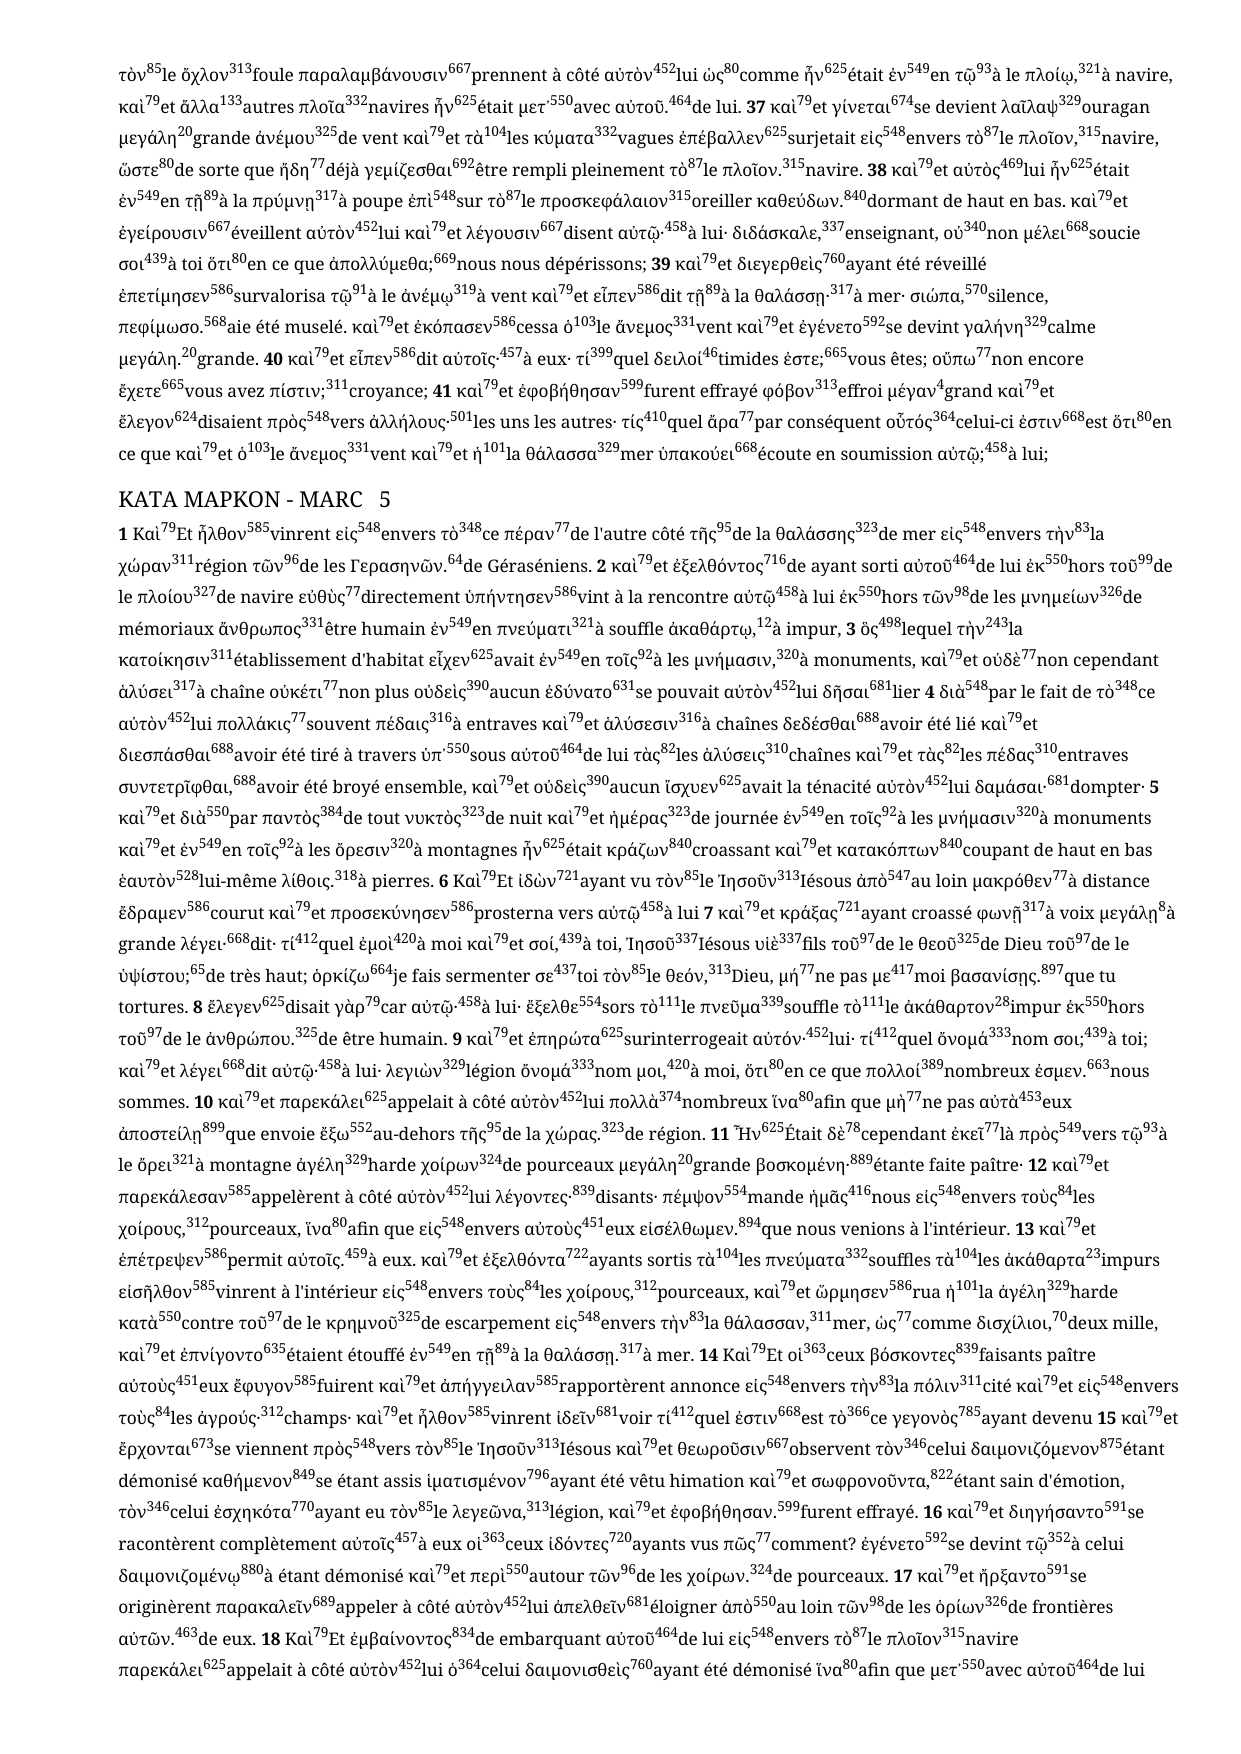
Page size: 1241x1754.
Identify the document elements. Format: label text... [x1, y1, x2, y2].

text 1 Καὶ79Et πάλιν77de nouveau ἤρξατο592se origina διδάσκειν689enseigner παρὰ548à côté τὴν83la θάλασσαν·311mer· καὶ79et συνάγεται680est mené ensemble πρὸς548vers αὐτὸν452lui ὄχλος331foule πλεῖστος,22plus nombreux, ὥστε80de sorte que αὐτὸν452lui εἰς548envers τὸ87le πλοῖον315navire ἐμβάντα707ayant embarqué καθῆσθαι690se être assis ἐν549en τῇ89à la θαλάσσῃ,317à mer, καὶ79et πᾶς287tout ὁ103le ὄχλος331foule πρὸς548vers τὴν83la θάλασσαν311mer ἐπὶ550sur τῆς95de la γῆς323de terre ἦσαν.624étaient. 2 καὶ79et ἐδίδασκεν625enseignait αὐτοὺς451eux ἐν549en παραβολαῖς316à paraboles πολλὰ374nombreux καὶ79et ἔλεγεν625disait αὐτοῖς457à eux ἐν549en τῇ89à la διδαχῇ317à enseignement αὐτοῦ·464de lui· 3 Ἀκούετε.569Écoutez. ἰδοὺ306voici ἐξῆλθεν586sortit ὁ364celui σπείρων840semant σπεῖραι.681semer. 4 καὶ79et ἐγένετο592se devint ἐν549en τῷ354à ce σπείρειν689semer ὃ392lequel μὲν77certes ἔπεσεν586tomba παρὰ548à côté τὴν83la ὁδόν,311chemin, καὶ79et ἦλθεν586vint τὰ104les πετεινὰ332volatiles καὶ79et κατέφαγεν586mangea complètement αὐτό.454lui. 5 καὶ79et ἄλλο392autre ἔπεσεν586tomba ἐπὶ548sur τὸ87le πετρῶδες55rocailleux ὅπου77là où οὐκ77non εἶχεν625avait γῆν311terre πολλήν,267nombreuse, καὶ79et εὐθὺς77directement ἐξανέτειλεν586leva de bas en haut au-dehors διὰ548par le fait de τὸ87le μὴ77ne pas ἔχειν689avoir βάθος315profondeur γῆς·323de terre· 6 καὶ79et ὅτε80lorsque ἀνέτειλεν586leva de bas en haut ὁ103le ἥλιος331soleil ἐκαυματίσθη600fut brûlé καὶ79et διὰ548par le fait de τὸ348ce μὴ77ne pas ἔχειν689avoir ῥίζαν311racine ἐξηράνθη.600fut séché. 7 καὶ79et ἄλλο392autre ἔπεσεν586tomba εἰς548envers τὰς82les ἀκάνθας,310épines, καὶ79et ἀνέβησαν585montèrent αἱ100les ἄκανθαι328épines καὶ79et συνέπνιξαν585étouffèrent avec αὐτό,454lui, καὶ79et καρπὸν313fruit οὐκ77non ἔδωκεν.586donna. 8 καὶ79et ἄλλα391autres ἔπεσεν586tomba εἰς548envers τὴν83la γῆν311terre τὴν83la καλὴν2belle καὶ79et ἐδίδου625donnait καρπὸν313fruit ἀναβαίνοντα841montants καὶ79et αὐξανόμενα892étants crûs καὶ79et ἔφερεν625portait ἓν548en τριάκοντα54trente καὶ79et ἓν549en ἑξήκοντα60à soixante καὶ79et ἓν549en ἑκατόν.60à cent. 9 καὶ79et ἔλεγεν·625disait· ὃς498lequel ἔχει668a ὦτα314oreilles ἀκούειν689écouter ἀκουέτω.572écoute. 10 Καὶ79Et ὅτε80lorsque ἐγένετο592se devint κατὰ548selon μόνας,370seules, ἠρώτων624interrogeaient αὐτὸν452lui οἱ468ceux περὶ548autour αὐτὸν452lui σὺν549avec τοῖς90à les δώδεκα58à douze τὰς82les παραβολάς.310paraboles. 11 καὶ79et ἔλεγεν625disait αὐτοῖς·457à eux· ὑμῖν438à vous τὸ105le μυστήριον333mystère δέδοται654a été donné τῆς95de la βασιλείας323de royauté τοῦ97de le θεοῦ·325de Dieu· ἐκείνοις351à ceux-là δὲ78cependant τοῖς485à ceux ἔξω77au-dehors ἐν549en παραβολαῖς316à paraboles τὰ365ces πάντα288tous γίνεται,674se devient, 12 ἵνα80afin que βλέποντες839regardants βλέπωσιν920que regardent καὶ79et μὴ77ne pas ἴδωσιν,898que voient, καὶ79et ἀκούοντες839écoutants ἀκούωσιν920que écoutent καὶ79et μὴ77ne pas συνιῶσιν,920que comprennent, μήποτε80de peur que ἐπιστρέψωσιν898que tournent sur καὶ79et ἀφεθῇ911que soit abandonné αὐτοῖς.457à eux. 13 Καὶ79Et λέγει668dit αὐτοῖς·457à eux· οὐκ77non οἴδατε639vous avez su τὴν83la παραβολὴν311parabole ταύτην,136celle-ci, καὶ79et πῶς77comment? πάσας266toutes τὰς82les παραβολὰς310paraboles γνώσεσθε;609vous vous connaîtrez; 14 ὁ364celui σπείρων840semant τὸν85le λόγον313discours σπείρει.668sème. 15 οὗτοι363ceux-ci δέ78cependant εἰσιν667sont οἱ363ceux παρὰ548à côté τὴν83la ὁδόν·311chemin· ὅπου77là où σπείρεται680est semé ὁ103le λόγος331discours καὶ79et ὅταν80lorsque le cas échéant ἀκούσωσιν,898que écoutent, εὐθὺς77directement ἔρχεται674se vient ὁ103le σατανᾶς331Satanas καὶ79et αἴρει668lève τὸν85le λόγον313discours τὸν346celui ἐσπαρμένον796ayant été semé εἰς548envers αὐτούς.451eux. 16 καὶ79et οὗτοί363ceux-ci εἰσιν667sont ὁμοίως77semblablement οἱ363ceux ἐπὶ548sur τὰ86les πετρώδη54rocailleux σπειρόμενοι,890étants semés, οἳ497lesquels ὅταν80lorsque le cas échéant ἀκούσωσιν898que écoutent τὸν85le λόγον313discours εὐθὺς77directement μετὰ550avec χαρᾶς323de joie λαμβάνουσιν667prennent αὐτόν,452lui, 17 καὶ79et οὐκ77non ἔχουσιν667ont ῥίζαν311racine ἐν549en ἑαυτοῖς532à eux-mêmes ἀλλὰ79mais πρόσκαιροί46vers des moments εἰσιν,667sont, εἶτα77puis γενομένης732de se ayante devenue θλίψεως323de oppression ἢ79ou διωγμοῦ325de poursuite διὰ548par le fait de τὸν85le λόγον313discours εὐθὺς77directement σκανδαλίζονται.679sont scandalisés. 18 καὶ79et ἄλλοι389autres εἰσὶν667sont οἱ363ceux εἰς548envers τὰς82les ἀκάνθας310épines σπειρόμενοι·890étants semés· οὗτοί363ceux-ci εἰσιν667sont οἱ363ceux τὸν85le λόγον313discours ἀκούσαντες,720ayants écoutés, 19 καὶ79et αἱ100les μέριμναι328inquiétudes τοῦ97de le αἰῶνος325de ère καὶ79et ἡ101la ἀπάτη329appât τοῦ97de le πλούτου325de richesse καὶ79et αἱ100les περὶ548autour τὰ86les λοιπὰ374restants ἐπιθυμίαι328désirs en fureurs εἰσπορευόμεναι864se allantes à l'intérieur συμπνίγουσιν667étouffent avec τὸν85le λόγον313discours καὶ79et ἄκαρπος47sans fruit γίνεται.674se devient. 20 καὶ79et ἐκεῖνοί363ceux-là εἰσιν667sont οἱ363ceux ἐπὶ548sur τὴν83la γῆν311terre τὴν83la καλὴν2belle σπαρέντες,759ayants étés semés, οἵτινες497lesquels des quelconques ἀκούουσιν667écoutent τὸν85le λόγον313discours καὶ79et παραδέχονται673se acceptent à côté καὶ79et καρποφοροῦσιν667colportent du fruit ἓν549en τριάκοντα60à trente καὶ79et ἓν549en ἑξήκοντα60à soixante καὶ79et ἓν549en ἑκατόν.60à cent. 21 Καὶ79Et ἔλεγεν625disait αὐτοῖς·457à eux· μήτι340ne serait-ce que ἔρχεται674se vient ὁ103le λύχνος331chandelle ἵνα80afin que ὑπὸ548sous τὸν85le μόδιον313muid τεθῇ911que soit posé ἢ79ou ὑπὸ548sous τὴν83la κλίνην;311lit; οὐχ340non ἵνα80afin que ἐπὶ548sur τὴν83la λυχνίαν311chandelier τεθῇ;911que soit posé; 22 οὐ77non γάρ79car ἐστιν668est κρυπτὸν49caché ἐὰν80si le cas échéant μὴ77ne pas ἵνα80afin que φανερωθῇ,911que soit rendu visible, οὐδὲ79non cependant ἐγένετο592se devint ἀπόκρυφον73caché au loin ἀλλ᾽79mais ἵνα80afin que ἔλθῃ899que vienne εἰς548envers φανερόν.55visible. 23 εἴ80si τις390un quelconque ἔχει668a ὦτα314oreilles ἀκούειν689écouter ἀκουέτω.572écoute. 24 Καὶ79Et ἔλεγεν625disait αὐτοῖς·457à eux· βλέπετε569regardez τί399quel ἀκούετε.665vous écoutez. ἐν549en ᾧ299à lequel μέτρῳ321à mesure μετρεῖτε665vous mesurez μετρηθήσεται619sera mesuré ὑμῖν438à vous καὶ79et προστεθήσεται619sera apposé ὑμῖν.438à vous. 25 ὃς498lequel γὰρ79car ἔχει,668a, δοθήσεται619sera donné αὐτῷ·458à lui· καὶ79et ὃς498lequel οὐκ77non ἔχει,668a, καὶ77aussi ὃ482lequel ἔχει668a ἀρθήσεται619sera levé ἀπ᾽550au loin αὐτοῦ.464de lui. 26 Καὶ79Et ἔλεγεν·625disait· οὕτως77ainsi ἐστὶν668est ἡ101la βασιλεία329royauté τοῦ97de le θεοῦ325de Dieu ὡς80comme ἄνθρωπος331être humain βάλῃ899que jette τὸν85le σπόρον313semaille ἐπὶ550sur τῆς95de la γῆς323de terre 27 καὶ79et καθεύδῃ921que dorme de haut en bas καὶ79et ἐγείρηται932que soit éveillé νύκτα311nuit καὶ79et ἡμέραν,311journée, καὶ79et ὁ103le σπόρος331semaille βλαστᾷ921que germe καὶ79et μηκύνηται927que se allonge ὡς77comme οὐκ77non οἶδεν642a su αὐτός.469lui. 28 αὐτομάτη69automate ἡ101la γῆ329terre καρποφορεῖ,668colporte du fruit, πρῶτον77premièrement χόρτον313herbe εἶτα77puis στάχυν313épi εἶτα77puis πλήρη[ς]22de plénitude σῖτον313froment ἐν549en τῷ91à le στάχυϊ.319à épi. 29 ὅταν80lorsque le cas échéant δὲ78cependant παραδοῖ899que transmette ὁ103le καρπός,331fruit, εὐθὺς77directement ἀποστέλλει668envoie τὸ87le δρέπανον,315faucille, ὅτι80en ce que παρέστηκεν642a dressé à côté ὁ103le θερισμός.331moisson. 30 Καὶ79Et ἔλεγεν·625disait· πῶς77comment? ὁμοιώσωμεν894que nous rendions semblable τὴν83la βασιλείαν311royauté τοῦ97de le θεοῦ325de Dieu ἢ79ou ἐν549en τίνι164à quelle αὐτὴν450elle παραβολῇ317à parabole θῶμεν;894que nous posions; 31 ὡς80comme κόκκῳ319à grain σινάπεως,327de sinapis, ὃς498lequel ὅταν80lorsque le cas échéant σπαρῇ911que soit semé ἐπὶ550sur τῆς95de la γῆς,323de terre, μικρότερον49plus petit ὂν842étant πάντων282de tous τῶν98de les σπερμάτων326de semences τῶν493de ces ἐπὶ550sur τῆς95de la γῆς,323de terre, 32 καὶ79et ὅταν80lorsque le cas échéant σπαρῇ,911que soit semé, ἀναβαίνει668monte καὶ79et γίνεται674se devient μεῖζον49plus grand πάντων282de tous τῶν98de les λαχάνων326de légumes καὶ79et ποιεῖ668fait κλάδους312branches μεγάλους,3grands, ὥστε80de sorte que δύνασθαι690se pouvoir ὑπὸ548sous τὴν83la σκιὰν311ombre αὐτοῦ466de lui τὰ86les πετεινὰ314volatiles τοῦ97de le οὐρανοῦ325de ciel κατασκηνοῦν.689dresser tente contre. 33 Καὶ79Et τοιαύταις141à telles παραβολαῖς316à paraboles πολλαῖς272à nombreuses ἐλάλει625bavardait αὐτοῖς457à eux τὸν85le λόγον313discours καθὼς77de haut en bas comme ἠδύναντο630se pouvaient ἀκούειν·689écouter· 34 χωρὶς552séparément δὲ78cependant παραβολῆς323de parabole οὐκ77non ἐλάλει625bavardait αὐτοῖς,457à eux, κατ᾽548selon ἰδίαν544en propre δὲ78cependant τοῖς250à les ἰδίοις120à en propres μαθηταῖς318à disciples ἐπέλυεν625expliquait πάντα.374tous. 35 Καὶ79Et λέγει668dit αὐτοῖς457à eux ἐν549en ἐκείνῃ142à celle-là τῇ89à la ἡμέρᾳ317à journée ὀψίας63de tardive γενομένης·732de se ayante devenue· διέλθωμεν894que nous passions à travers εἰς548envers τὸ348ce πέραν.77de l'autre côté. 36 καὶ79et ἀφέντες720ayants abandonnés τὸν85le ὄχλον313foule παραλαμβάνουσιν667prennent à côté αὐτὸν452lui ὡς80comme ἦν625était ἐν549en τῷ93à le πλοίῳ,321à navire, καὶ79et ἄλλα133autres πλοῖα332navires ἦν625était μετ᾽550avec αὐτοῦ.464de lui. 37 καὶ79et γίνεται674se devient λαῖλαψ329ouragan μεγάλη20grande ἀνέμου325de vent καὶ79et τὰ104les κύματα332vagues ἐπέβαλλεν625surjetait εἰς548envers τὸ87le πλοῖον,315navire, ὥστε80de sorte que ἤδη77déjà γεμίζεσθαι692être rempli pleinement τὸ87le πλοῖον.315navire. 38 καὶ79et αὐτὸς469lui ἦν625était ἐν549en τῇ89à la πρύμνῃ317à poupe ἐπὶ548sur τὸ87le προσκεφάλαιον315oreiller καθεύδων.840dormant de haut en bas. καὶ79et ἐγείρουσιν667éveillent αὐτὸν452lui καὶ79et λέγουσιν667disent αὐτῷ·458à lui· διδάσκαλε,337enseignant, οὐ340non μέλει668soucie σοι439à toi ὅτι80en ce que ἀπολλύμεθα;669nous nous dépérissons; 39 καὶ79et διεγερθεὶς760ayant été réveillé ἐπετίμησεν586survalorisa τῷ91à le ἀνέμῳ319à vent καὶ79et εἶπεν586dit τῇ89à la θαλάσσῃ·317à mer· σιώπα,570silence, πεφίμωσο.568aie été muselé. καὶ79et ἐκόπασεν586cessa ὁ103le ἄνεμος331vent καὶ79et ἐγένετο592se devint γαλήνη329calme μεγάλη.20grande. 40 καὶ79et εἶπεν586dit αὐτοῖς·457à eux· τί399quel δειλοί46timides ἐστε;665vous êtes; οὔπω77non encore ἔχετε665vous avez πίστιν;311croyance; 41 καὶ79et ἐφοβήθησαν599furent effrayé φόβον313effroi μέγαν4grand καὶ79et ἔλεγον624disaient πρὸς548vers ἀλλήλους·501les uns les autres· τίς410quel ἄρα77par conséquent οὗτός364celui-ci ἐστιν668est ὅτι80en ce que καὶ79et ὁ103le ἄνεμος331vent καὶ79et ἡ101la θάλασσα329mer ὑπακούει668écoute en soumission αὐτῷ;458à lui; [118, 59, 1181, 465]
text ΚΑΤΑ ΜΑΡΚΟΝ - MARC 5 [118, 484, 1181, 514]
text 1 Καὶ79Et ἦλθον585vinrent εἰς548envers τὸ348ce πέραν77de l'autre côté τῆς95de la θαλάσσης323de mer εἰς548envers τὴν83la χώραν311région τῶν96de les Γερασηνῶν.64de Géraséniens. 2 καὶ79et ἐξελθόντος716de ayant sorti αὐτοῦ464de lui ἐκ550hors τοῦ99de le πλοίου327de navire εὐθὺς77directement ὑπήντησεν586vint à la rencontre αὐτῷ458à lui ἐκ550hors τῶν98de les μνημείων326de mémoriaux ἄνθρωπος331être humain ἐν549en πνεύματι321à souffle ἀκαθάρτῳ,12à impur, 3 ὃς498lequel τὴν243la κατοίκησιν311établissement d'habitat εἶχεν625avait ἐν549en τοῖς92à les μνήμασιν,320à monuments, καὶ79et οὐδὲ77non cependant ἁλύσει317à chaîne οὐκέτι77non plus οὐδεὶς390aucun ἐδύνατο631se pouvait αὐτὸν452lui δῆσαι681lier 4 διὰ548par le fait de τὸ348ce αὐτὸν452lui πολλάκις77souvent πέδαις316à entraves καὶ79et ἁλύσεσιν316à chaînes δεδέσθαι688avoir été lié καὶ79et διεσπάσθαι688avoir été tiré à travers ὑπ᾽550sous αὐτοῦ464de lui τὰς82les ἁλύσεις310chaînes καὶ79et τὰς82les πέδας310entraves συντετρῖφθαι,688avoir été broyé ensemble, καὶ79et οὐδεὶς390aucun ἴσχυεν625avait la ténacité αὐτὸν452lui δαμάσαι·681dompter· 5 καὶ79et διὰ550par παντὸς384de tout νυκτὸς323de nuit καὶ79et ἡμέρας323de journée ἐν549en τοῖς92à les μνήμασιν320à monuments καὶ79et ἐν549en τοῖς92à les ὄρεσιν320à montagnes ἦν625était κράζων840croassant καὶ79et κατακόπτων840coupant de haut en bas ἑαυτὸν528lui-même λίθοις.318à pierres. 6 Καὶ79Et ἰδὼν721ayant vu τὸν85le Ἰησοῦν313Iésous ἀπὸ547au loin μακρόθεν77à distance ἔδραμεν586courut καὶ79et προσεκύνησεν586prosterna vers αὐτῷ458à lui 7 καὶ79et κράξας721ayant croassé φωνῇ317à voix μεγάλῃ8à grande λέγει·668dit· τί412quel ἐμοὶ420à moi καὶ79et σοί,439à toi, Ἰησοῦ337Iésous υἱὲ337fils τοῦ97de le θεοῦ325de Dieu τοῦ97de le ὑψίστου;65de très haut; ὁρκίζω664je fais sermenter σε437toi τὸν85le θεόν,313Dieu, μή77ne pas με417moi βασανίσῃς.897que tu tortures. 8 ἔλεγεν625disait γὰρ79car αὐτῷ·458à lui· ἔξελθε554sors τὸ111le πνεῦμα339souffle τὸ111le ἀκάθαρτον28impur ἐκ550hors τοῦ97de le ἀνθρώπου.325de être humain. 9 καὶ79et ἐπηρώτα625surinterrogeait αὐτόν·452lui· τί412quel ὄνομά333nom σοι;439à toi; καὶ79et λέγει668dit αὐτῷ·458à lui· λεγιὼν329légion ὄνομά333nom μοι,420à moi, ὅτι80en ce que πολλοί389nombreux ἐσμεν.663nous sommes. 10 καὶ79et παρεκάλει625appelait à côté αὐτὸν452lui πολλὰ374nombreux ἵνα80afin que μὴ77ne pas αὐτὰ453eux ἀποστείλῃ899que envoie ἔξω552au-dehors τῆς95de la χώρας.323de région. 11 Ἦν625Était δὲ78cependant ἐκεῖ77là πρὸς549vers τῷ93à le ὄρει321à montagne ἀγέλη329harde χοίρων324de pourceaux μεγάλη20grande βοσκομένη·889étante faite paître· 12 καὶ79et παρεκάλεσαν585appelèrent à côté αὐτὸν452lui λέγοντες·839disants· πέμψον554mande ἡμᾶς416nous εἰς548envers τοὺς84les χοίρους,312pourceaux, ἵνα80afin que εἰς548envers αὐτοὺς451eux εἰσέλθωμεν.894que nous venions à l'intérieur. 13 καὶ79et ἐπέτρεψεν586permit αὐτοῖς.459à eux. καὶ79et ἐξελθόντα722ayants sortis τὰ104les πνεύματα332souffles τὰ104les ἀκάθαρτα23impurs εἰσῆλθον585vinrent à l'intérieur εἰς548envers τοὺς84les χοίρους,312pourceaux, καὶ79et ὥρμησεν586rua ἡ101la ἀγέλη329harde κατὰ550contre τοῦ97de le κρημνοῦ325de escarpement εἰς548envers τὴν83la θάλασσαν,311mer, ὡς77comme δισχίλιοι,70deux mille, καὶ79et ἐπνίγοντο635étaient étouffé ἐν549en τῇ89à la θαλάσσῃ.317à mer. 14 Καὶ79Et οἱ363ceux βόσκοντες839faisants paître αὐτοὺς451eux ἔφυγον585fuirent καὶ79et ἀπήγγειλαν585rapportèrent annonce εἰς548envers τὴν83la πόλιν311cité καὶ79et εἰς548envers τοὺς84les ἀγρούς·312champs· καὶ79et ἦλθον585vinrent ἰδεῖν681voir τί412quel ἐστιν668est τὸ366ce γεγονὸς785ayant devenu 15 καὶ79et ἔρχονται673se viennent πρὸς548vers τὸν85le Ἰησοῦν313Iésous καὶ79et θεωροῦσιν667observent τὸν346celui δαιμονιζόμενον875étant démonisé καθήμενον849se étant assis ἱματισμένον796ayant été vêtu himation καὶ79et σωφρονοῦντα,822étant sain d'émotion, τὸν346celui ἐσχηκότα770ayant eu τὸν85le λεγεῶνα,313légion, καὶ79et ἐφοβήθησαν.599furent effrayé. 16 καὶ79et διηγήσαντο591se racontèrent complètement αὐτοῖς457à eux οἱ363ceux ἰδόντες720ayants vus πῶς77comment? ἐγένετο592se devint τῷ352à celui δαιμονιζομένῳ880à étant démonisé καὶ79et περὶ550autour τῶν96de les χοίρων.324de pourceaux. 17 καὶ79et ἤρξαντο591se originèrent παρακαλεῖν689appeler à côté αὐτὸν452lui ἀπελθεῖν681éloigner ἀπὸ550au loin τῶν98de les ὁρίων326de frontières αὐτῶν.463de eux. 18 Καὶ79Et ἐμβαίνοντος834de embarquant αὐτοῦ464de lui εἰς548envers τὸ87le πλοῖον315navire παρεκάλει625appelait à côté αὐτὸν452lui ὁ364celui δαιμονισθεὶς760ayant été démonisé ἵνα80afin que μετ᾽550avec αὐτοῦ464de lui ᾖ.921que soit. 19 καὶ79et οὐκ77non ἀφῆκεν586abandonna αὐτόν,452lui, ἀλλὰ79mais λέγει668dit αὐτῷ·458à lui· ὕπαγε570dirige en arrière εἰς548envers τὸν85le οἶκόν313maison σου442de toi πρὸς548vers τοὺς84les σοὺς432tiens καὶ79et ἀπάγγειλον554rapporte annonce αὐτοῖς457à eux ὅσα481autant lesquels ὁ103le κύριός331Maître σοι439à toi πεποίηκεν642a fait καὶ79et ἠλέησέν586fit miséricorde σε.437toi. 20 καὶ79et ἀπῆλθεν586éloigna καὶ79et ἤρξατο592se origina κηρύσσειν689annoncer ἐν549en τῇ89à la Δεκαπόλει317à Décapole ὅσα481autant lesquels ἐποίησεν586fit αὐτῷ458à lui ὁ103le Ἰησοῦς,331Iésous, καὶ79et πάντες389tous ἐθαύμαζον.624étonnaient. 21 Καὶ79Et διαπεράσαντος716de ayant traversé τοῦ97de le Ἰησοῦ325de Iésous [ἐν549[en τῷ93à le πλοίῳ]321à navire] πάλιν77de nouveau εἰς548envers τὸ348ce πέραν77de l'autre côté συνήχθη600fut mené ensemble ὄχλος331foule πολὺς287nombreux ἐπ᾽548sur αὐτόν,452lui, καὶ79et ἦν625était παρὰ548à côté τὴν83la θάλασσαν.311mer. 22 Καὶ79Et ἰδοὺ,306voici, ἔρχεται674se vient εἷς71un τῶν96de les ἀρχισυναγώγων,324de chefs de synagogues, ὀνόματι321à nom Ἰάϊρος,331Iairos, καὶ79et ἰδὼν721ayant vu αὐτὸν452lui πίπτει668tombe πρὸς548vers τοὺς84les πόδας312pieds αὐτοῦ464de lui 23 καὶ79et παρακαλεῖ668appelle à côté αὐτὸν452lui πολλὰ374nombreux λέγων840disant ὅτι80en ce que τὸ105le θυγάτριόν333petite fille μου424de moi ἐσχάτως77dernièrement ἔχει,668a, ἵνα80afin que ἐλθὼν721ayant venu ἐπιθῇς897que tu surposes τὰς82les χεῖρας310mains αὐτῇ456à elle ἵνα80afin que σωθῇ911que soit sauvé καὶ79et ζήσῃ.899que vive. 24 καὶ79et ἀπῆλθεν586éloigna μετ᾽550avec αὐτοῦ.464de lui. καὶ79et ἠκολούθει625suivait αὐτῷ458à lui ὄχλος331foule πολὺς287nombreux καὶ79et συνέθλιβον624oppressaient ensemble αὐτόν.452lui. 25 Καὶ79Et γυνὴ329femme οὖσα838étante ἐν549en ῥύσει317à écoulement αἵματος327de sang δώδεκα180douze ἔτη314ans 26 καὶ79et πολλὰ374nombreux παθοῦσα719ayante soufferte ὑπὸ550sous πολλῶν280de nombreux ἰατρῶν324de médecins καὶ79et δαπανήσασα719ayante dépensée τὰ347ces παρ᾽550à côté αὐτῆς535de elle-même πάντα374tous καὶ79et μηδὲν375ne pas un ὠφεληθεῖσα758ayante étée profitée ἀλλὰ79mais μᾶλλον77davantage εἰς548envers τὸ87le χεῖρον6pire ἐλθοῦσα,719ayante venue, 27 ἀκούσασα719ayante écoutée τὰ365ces περὶ550autour τοῦ97de le Ἰησοῦ,325de Iésous, ἐλθοῦσα719ayante venue ἐν549en τῷ91à le ὄχλῳ319à foule ὄπισθεν77de derrière ἥψατο592se toucha τοῦ99de le ἱματίου327de himation αὐτοῦ·464de lui· 28 ἔλεγεν625disait γὰρ79car ὅτι80en ce que ἐὰν80si le cas échéant ἅψωμαι901que je me touche κἂν77et si τῶν98de les ἱματίων326de himations αὐτοῦ464de lui σωθήσομαι.615je serai sauvé. 29 καὶ79et εὐθὺς77directement ἐξηράνθη600fut séché ἡ101la πηγὴ329source τοῦ99de le αἵματος327de sang αὐτῆς462de elle καὶ79et ἔγνω586connut τῷ253à le σώματι321à corps ὅτι80en ce que ἴαται654a été guéri ἀπὸ550au loin τῆς95de la μάστιγος.323de fouet. 30 καὶ79et εὐθὺς77directement ὁ103le Ἰησοῦς331Iésous ἐπιγνοὺς721ayant reconnu ἐν549en ἑαυτῷ533à lui-même τὴν83la ἐξ550hors αὐτοῦ464de lui δύναμιν311puissance ἐξελθοῦσαν705ayante sortie ἐπιστραφεὶς760ayant été tourné sur ἐν549en τῷ91à le ὄχλῳ319à foule ἔλεγεν·625disait· τίς410quel μου424de moi ἥψατο592se toucha τῶν98de les ἱματίων;326de himations; 31 καὶ79et ἔλεγον624disaient αὐτῷ458à lui οἱ102les μαθηταὶ330disciples αὐτοῦ·464de lui· βλέπεις666tu regardes τὸν85le ὄχλον313foule συνθλίβοντά822oppressant ensemble σε437toi καὶ79et λέγεις·666tu dis· τίς410quel μου424de moi ἥψατο;592se toucha; 32 καὶ79et περιεβλέπετο631se regardait autour ἰδεῖν681voir τὴν344celle τοῦτο348ce-ci ποιήσασαν.705ayante faite. 33 ἡ101la δὲ78cependant γυνὴ329femme φοβηθεῖσα758ayante étée effrayée καὶ79et τρέμουσα,838tremblante, εἰδυῖα781ayante sue ὃ500lequel γέγονεν642a devenu αὐτῇ,456à elle, ἦλθεν586vint καὶ79et προσέπεσεν586tomba vers αὐτῷ458à lui καὶ79et εἶπεν586dit αὐτῷ458à lui πᾶσαν267toute τὴν83la ἀλήθειαν.311vérité. 34 ὁ469celui δὲ78cependant εἶπεν586dit αὐτῇ·456à elle· θυγάτηρ,335fille, ἡ101la πίστις329croyance σου442de toi σέσωκέν642a sauvé σε·437toi· ὕπαγε570dirige en arrière εἰς548envers εἰρήνην311paix καὶ79et ἴσθι570sois ὑγιὴς45saine ἀπὸ550au loin τῆς95de la μάστιγός323de fouet σου.442de toi. 35 Ἔτι77Encore αὐτοῦ464de lui λαλοῦντος834de bavardant ἔρχονται673se viennent ἀπὸ550au loin τοῦ97de le ἀρχισυναγώγου325de chef de synagogue λέγοντες839disants ὅτι80en ce que ἡ101la θυγάτηρ329fille σου442de toi ἀπέθανεν·586mourut loin· τί399quel ἔτι77encore σκύλλεις666tu écorches τὸν85le διδάσκαλον;313enseignant; 36 ὁ103le δὲ78cependant Ἰησοῦς331Iésous παρακούσας721ayant écouté à côté τὸν85le λόγον313discours λαλούμενον875étant bavardé λέγει668dit τῷ91à le ἀρχισυναγώγῳ·319à chef de synagogue· μὴ77ne pas φοβοῦ,574te effraie, μόνον77seulement πίστευε.570crois. 37 καὶ79et οὐκ77non ἀφῆκεν586abandonna οὐδένα373aucun μετ᾽550avec αὐτοῦ464de lui συνακολουθῆσαι681suivre ensemble εἰ551si μὴ77ne pas τὸν85le Πέτρον313Pierre καὶ79et Ἰάκωβον313Iakobos καὶ79et Ἰωάννην313Ioannes τὸν85le ἀδελφὸν313frère Ἰακώβου.325de Iakobos. 38 καὶ79et ἔρχονται673se viennent εἰς548envers τὸν85le οἶκον313maison τοῦ97de le ἀρχισυναγώγου,325de chef de synagogue, καὶ79et θεωρεῖ668observe θόρυβον313tumulte καὶ79et κλαίοντας821pleurants καὶ79et ἀλαλάζοντας821criants alala πολλά,374nombreux, 39 καὶ79et εἰσελθὼν721ayant venu à l'intérieur λέγει668dit αὐτοῖς·457à eux· τί399quel θορυβεῖσθε677vous êtes tumultués καὶ79et κλαίετε;665vous pleurez; τὸ105le παιδίον333petit servant οὐκ77non ἀπέθανεν586mourut loin ἀλλὰ79mais καθεύδει.668dort de haut en bas. 40 καὶ79et κατεγέλων624riaient de haut en bas αὐτοῦ.464de lui. αὐτὸς469lui δὲ78cependant ἐκβαλὼν721ayant éjecté πάντας372tous παραλαμβάνει668prend à côté τὸν85le πατέρα313père τοῦ99de le παιδίου327de petit servant καὶ79et τὴν83la μητέρα311mère καὶ79et τοὺς345ceux μετ᾽550avec αὐτοῦ464de lui καὶ79et εἰσπορεύεται674se va à l'intérieur ὅπου80là où ἦν625était τὸ105le παιδίον.333petit servant. 41 καὶ79et κρατήσας721ayant saisi avec force τῆς95de la χειρὸς323de main τοῦ99de le παιδίου327de petit servant λέγει668dit αὐτῇ·456à elle· ταλιθα341Talitha κουμ,341koum, ὅ500lequel ἐστιν668est μεθερμηνευόμενον·893étant traduit· τὸ111le κοράσιον,339fillette, σοὶ439à toi λέγω,664je dis, ἔγειρε.570éveille. 42 καὶ79et εὐθὺς77directement ἀνέστη586redressa τὸ105le κοράσιον333fillette καὶ79et περιεπάτει·625piétinait autour· ἦν625était γὰρ79car ἐτῶν326de ans δώδεκα.192de douze. καὶ79et ἐξέστησαν585extasièrent [εὐθὺς]77[directement] ἐκστάσει317à extase μεγάλῃ.8à grande. 43 καὶ79et διεστείλατο592se équipa en séparant αὐτοῖς457à eux πολλὰ374nombreux ἵνα80afin que μηδεὶς390ne pas un γνοῖ899que connaisse τοῦτο,348ce-ci, καὶ79et εἶπεν586dit δοθῆναι683être donné αὐτῇ456à elle φαγεῖν.681manger. [118, 518, 1181, 1682]
